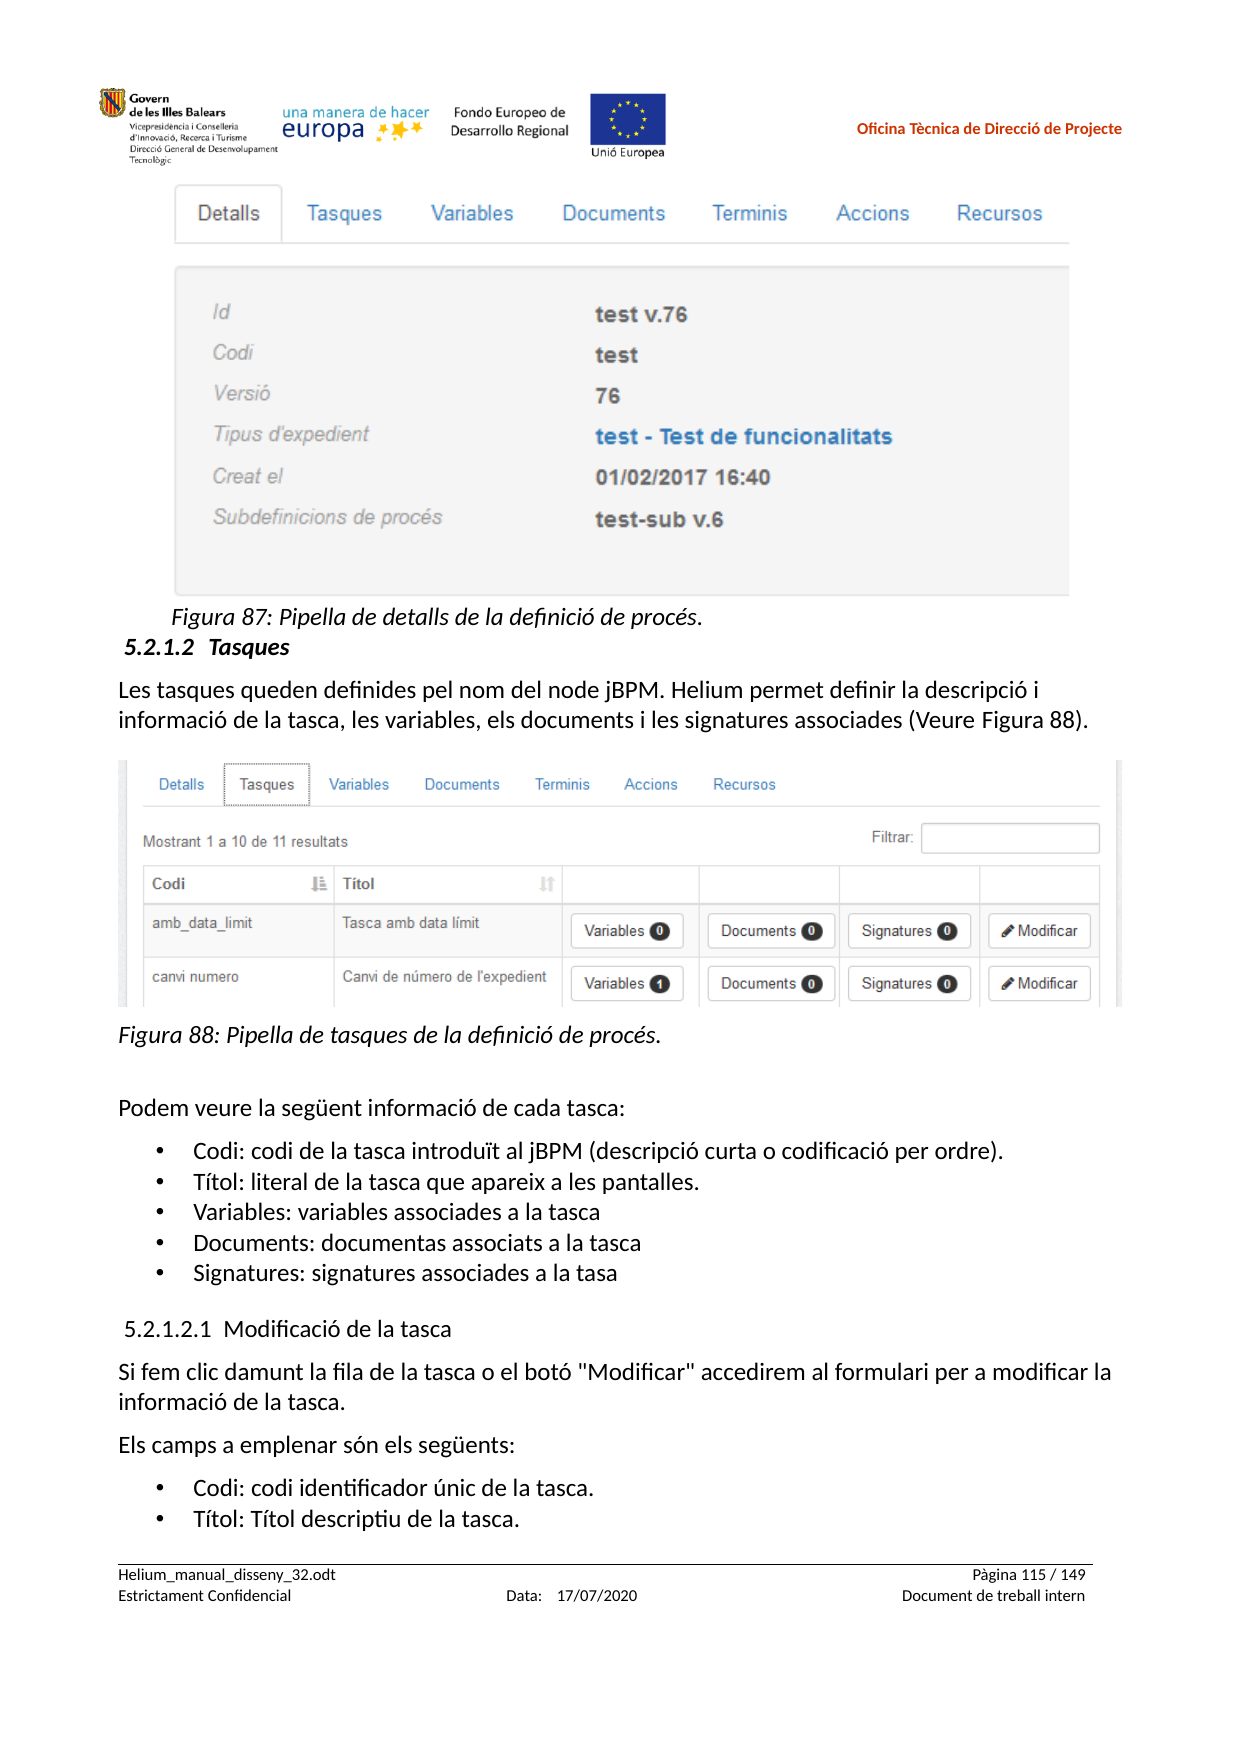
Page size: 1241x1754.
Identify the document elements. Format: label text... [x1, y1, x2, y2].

list Variables: variables associades a la tasca [156, 1196, 1122, 1227]
list Títol: literal de la tasca que apareix a les pantalles. [156, 1166, 1122, 1196]
list Codi: codi identificador únic de la tasca. [156, 1472, 1122, 1503]
list Documents: documentas associats a la tasca [156, 1227, 1122, 1257]
text Podem veure la següent informació de cada tasca: [118, 1092, 1122, 1123]
text Els camps a emplenar són els següents: [118, 1429, 1122, 1460]
text Figura 88: Pipella de tasques de la definició de procés. [118, 1007, 1122, 1049]
text Les tasques queden definides pel nom del node jBPM. Helium permet definir la descripció i informació de la tasca, les variables, els documents i les signatures associades (Veure Figura 88). [118, 674, 1122, 735]
text Figura 87: Pipella de detalls de la definició de procés. [171, 601, 1069, 631]
text Si fem clic damunt la fila de la tasca o el botó "Modificar" accedirem al formulari per a modificar la informació de la tasca. [118, 1356, 1122, 1417]
picture [171, 180, 1070, 601]
list Títol: Títol descriptiu de la tasca. [156, 1503, 1122, 1533]
picture [118, 760, 1123, 1007]
subtitle Tasques [118, 168, 1122, 662]
subtitle Modificació de la tasca [118, 1313, 1122, 1343]
list Signatures: signatures associades a la tasa [156, 1257, 1122, 1288]
picture [99, 87, 668, 166]
list Codi: codi de la tasca introduït al jBPM (descripció curta o codificació per ordre). [156, 1135, 1122, 1166]
